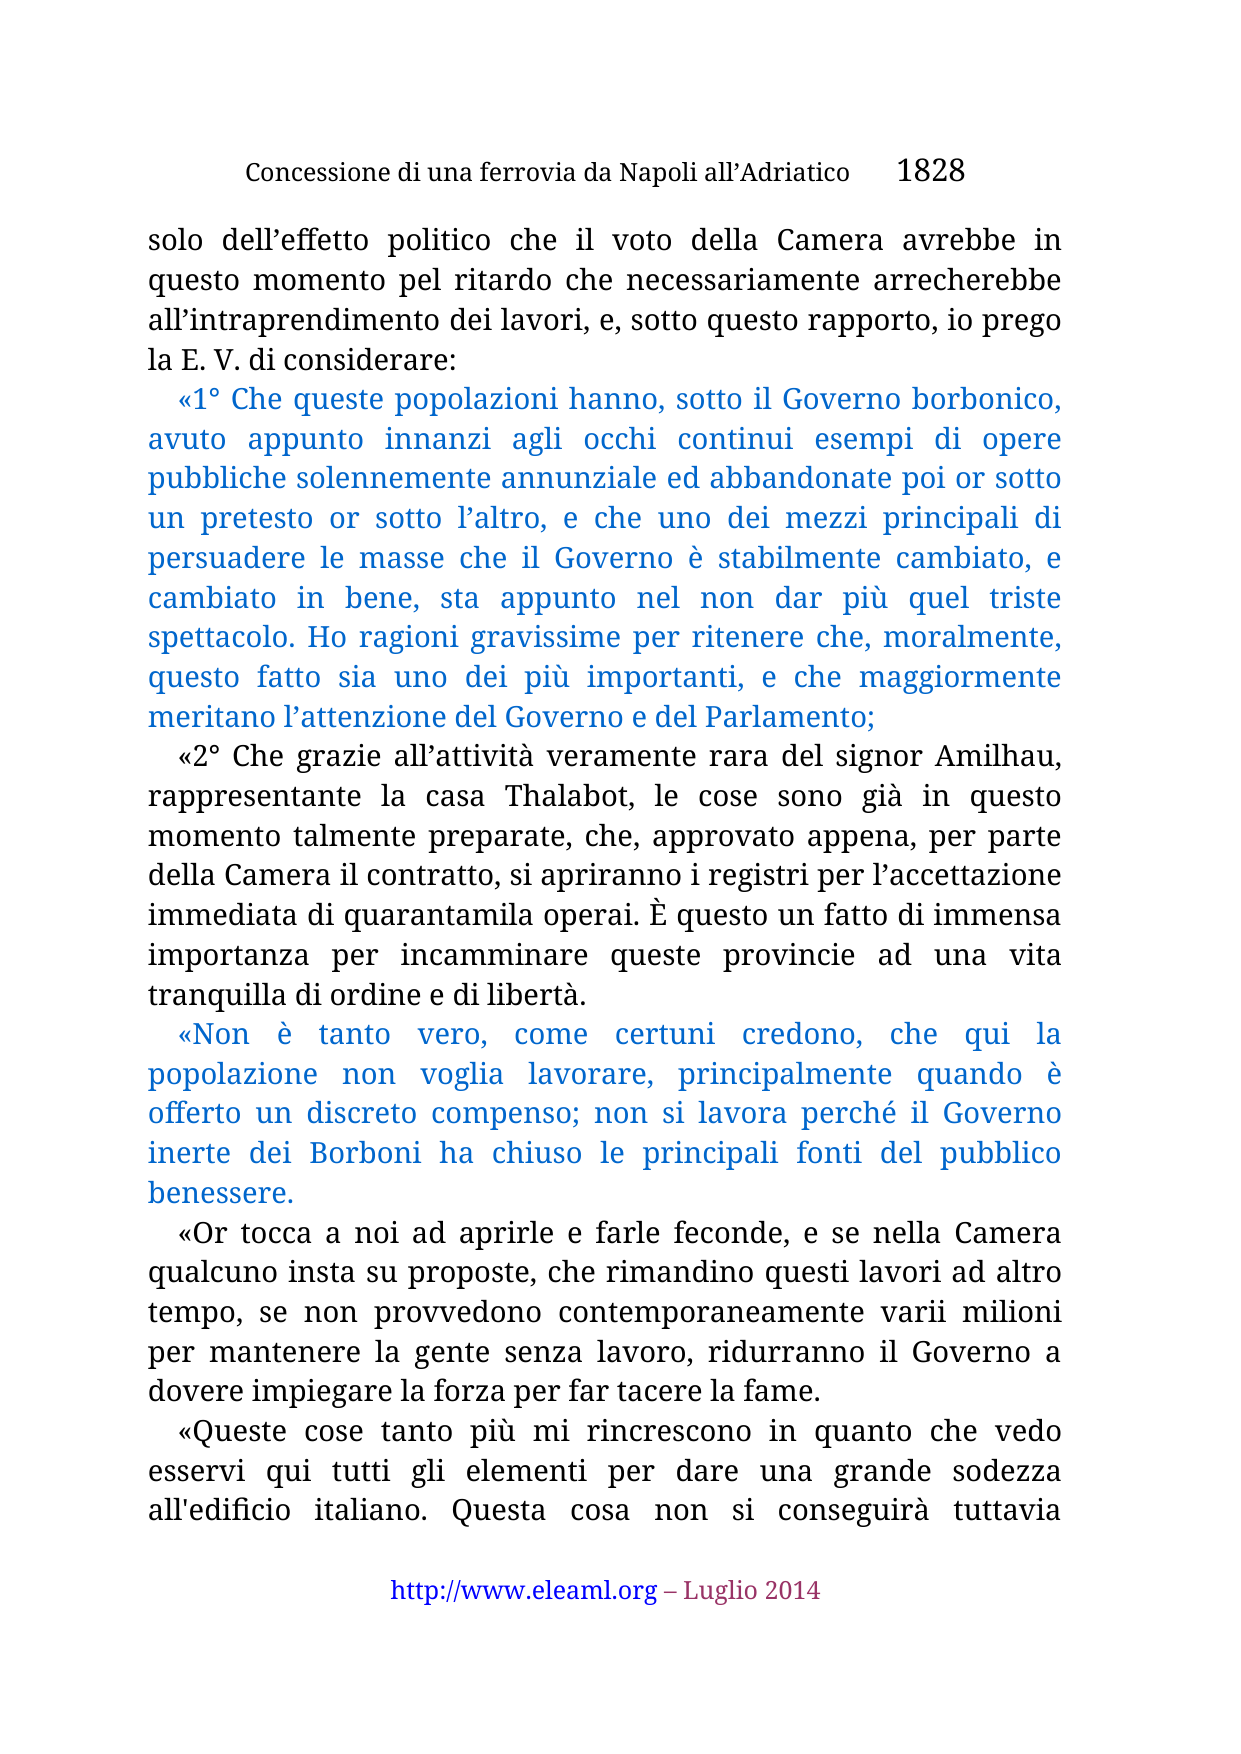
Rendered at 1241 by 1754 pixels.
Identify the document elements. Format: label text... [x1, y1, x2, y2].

text «Non è tanto vero, come certuni credono, che qui la popolazione non voglia lavorare, principalmente quando è offerto un discreto compenso; non si lavora perché il Governo inerte dei Borboni ha chiuso le principali fonti del pubblico benessere. [148, 1013, 1063, 1212]
text «Or tocca a noi ad aprirle e farle feconde, e se nella Camera qualcuno insta su proposte, che rimandino questi lavori ad altro tempo, se non provvedono contemporaneamente varii milioni per mantenere la gente senza lavoro, ridurranno il Governo a dovere impiegare la forza per far tacere la fame. [148, 1212, 1063, 1410]
text «2° Che grazie all’attività veramente rara del signor Amilhau, rappresentante la casa Thalabot, le cose sono già in questo momento talmente preparate, che, approvato appena, per parte della Camera il contratto, si apriranno i registri per l’accettazione immediata di quarantamila operai. È questo un fatto di immensa importanza per incamminare queste provincie ad una vita tranquilla di ordine e di libertà. [148, 736, 1063, 1013]
text «Queste cose tanto più mi rincrescono in quanto che vedo esservi qui tutti gli elementi per dare una grande sodezza all'edificio italiano. Questa cosa non si conseguirà tuttavia [148, 1410, 1063, 1529]
text «1° Che queste popolazioni hanno, sotto il Governo borbonico, avuto appunto innanzi agli occhi continui esempi di opere pubbliche solennemente annunziale ed abbandonate poi or sotto un pretesto or sotto l’altro, e che uno dei mezzi principali di persuadere le masse che il Governo è stabilmente cambiato, e cambiato in bene, sta appunto nel non dar più quel triste spettacolo. Ho ragioni gravissime per ritenere che, moralmente, questo fatto sia uno dei più importanti, e che maggiormente meritano l’attenzione del Governo e del Parlamento; [148, 378, 1063, 736]
text solo dell’effetto politico che il voto della Camera avrebbe in questo momento pel ritardo che necessariamente arrecherebbe all’intraprendimento dei lavori, e, sotto questo rapporto, io prego la E. V. di considerare: [148, 220, 1063, 378]
